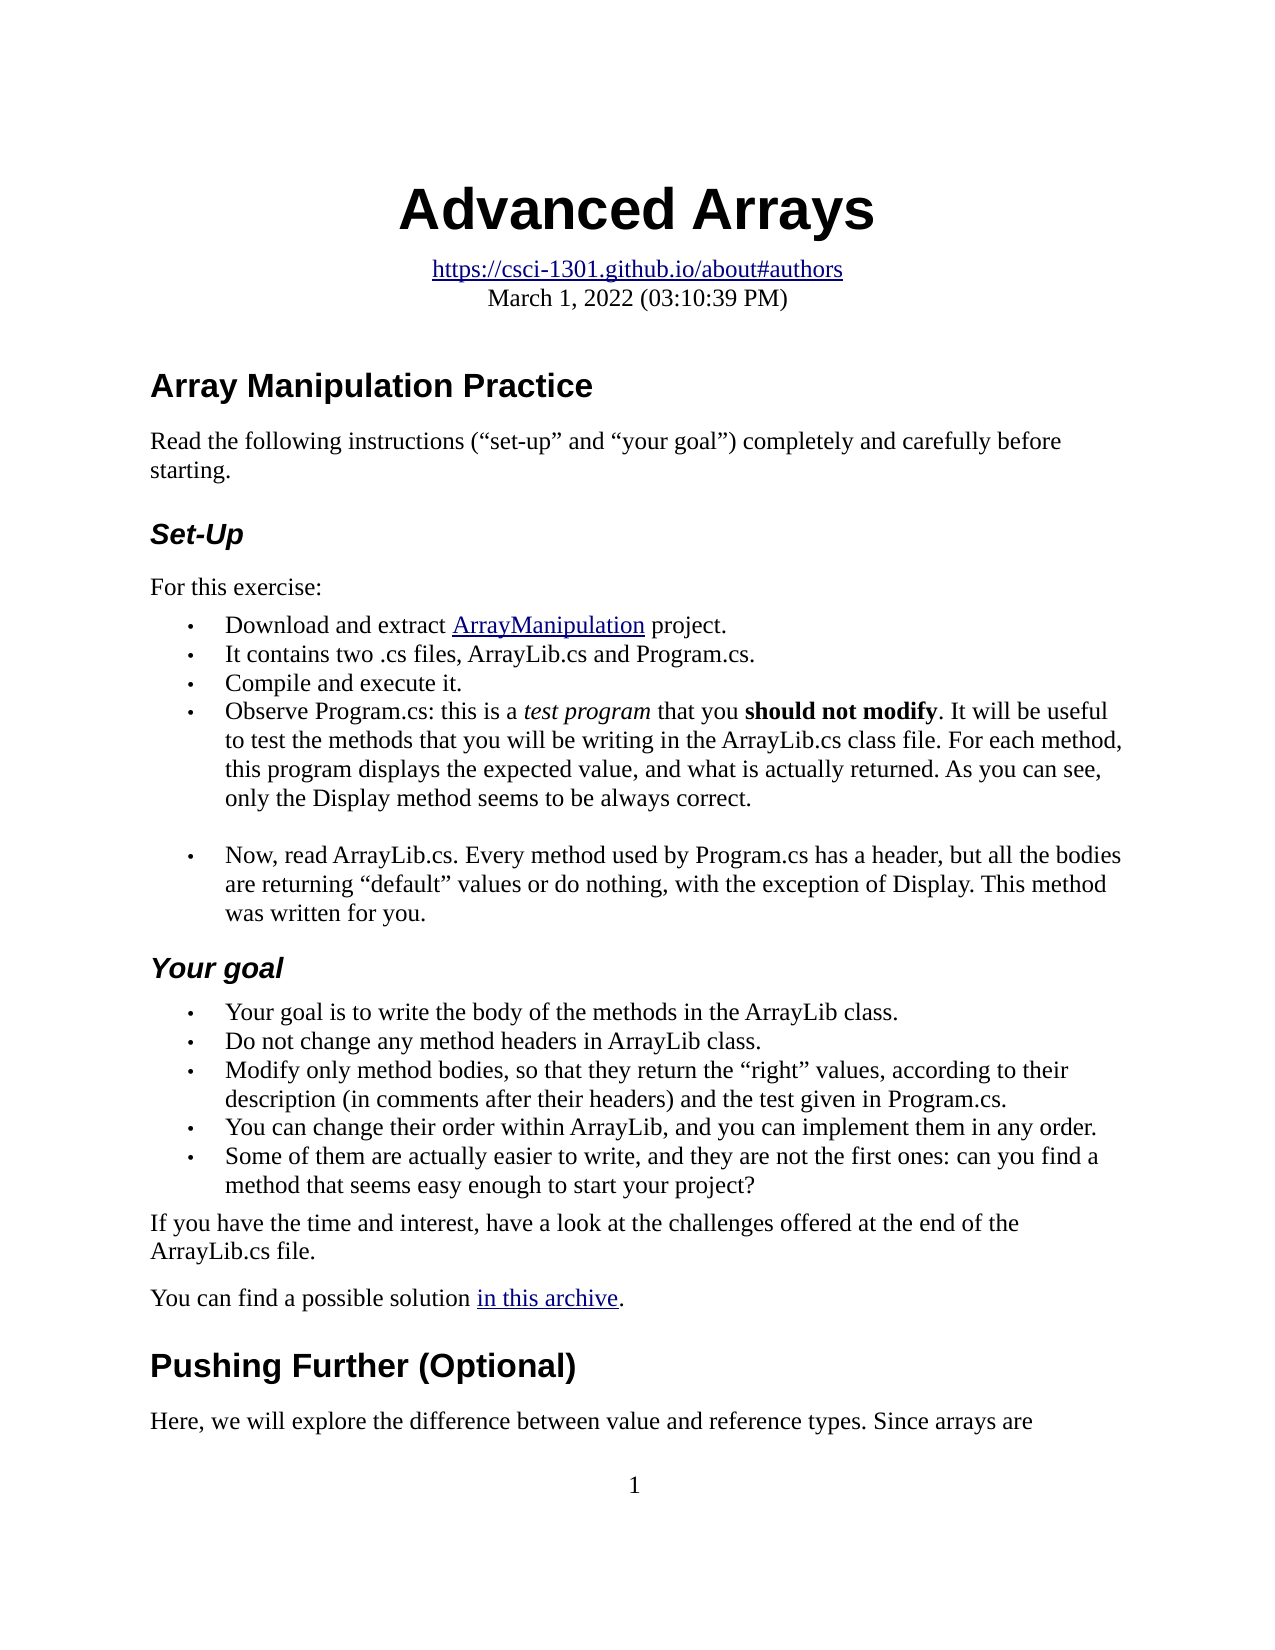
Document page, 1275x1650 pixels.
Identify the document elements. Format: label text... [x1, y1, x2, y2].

title Advanced Arrays [150, 175, 1125, 242]
list Modify only method bodies, so that they return the “right” values, according to their description (in comments after their headers) and the test given in Program.cs. [187, 1055, 1125, 1112]
list Observe Program.cs: this is a test program that you should not modify. It will be useful to test the methods that you will be writing in the ArrayLib.cs class file. For each method, this program displays the expected value, and what is actually returned. As you can see, only the Display method seems to be always correct. [187, 696, 1125, 840]
list You can change their order within ArrayLib, and you can implement them in any order. [187, 1112, 1125, 1141]
text If you have the time and interest, have a look at the challenges offered at the end of the ArrayLib.cs file. [150, 1208, 1125, 1265]
subtitle Pushing Further (Optional) [150, 1346, 1125, 1384]
text Here, we will explore the difference between value and reference types. Since arrays are [150, 1406, 1125, 1434]
text For this exercise: [150, 572, 1125, 601]
list Download and extract ArrayManipulation project. [187, 610, 1125, 639]
list Now, read ArrayLib.cs. Every method used by Program.cs has a header, but all the bodies are returning “default” values or do nothing, with the exception of Display. This method was written for you. [187, 840, 1125, 926]
subtitle Set-Up [150, 517, 1125, 551]
text You can find a possible solution in this archive. [150, 1283, 1125, 1312]
subtitle Array Manipulation Practice [150, 366, 1125, 404]
list Some of them are actually easier to write, and they are not the first ones: can you find a method that seems easy enough to start your project? [187, 1141, 1125, 1199]
text https://csci-1301.github.io/about#authors [150, 254, 1125, 283]
list Compile and execute it. [187, 668, 1125, 696]
text March 1, 2022 (03:10:39 PM) [150, 283, 1125, 312]
list Your goal is to write the body of the methods in the ArrayLib class. [187, 997, 1125, 1026]
subtitle Your goal [150, 951, 1125, 985]
list Do not change any method headers in ArrayLib class. [187, 1026, 1125, 1055]
list It contains two .cs files, ArrayLib.cs and Program.cs. [187, 639, 1125, 668]
text Read the following instructions (“set-up” and “your goal”) completely and carefully before starting. [150, 426, 1125, 483]
